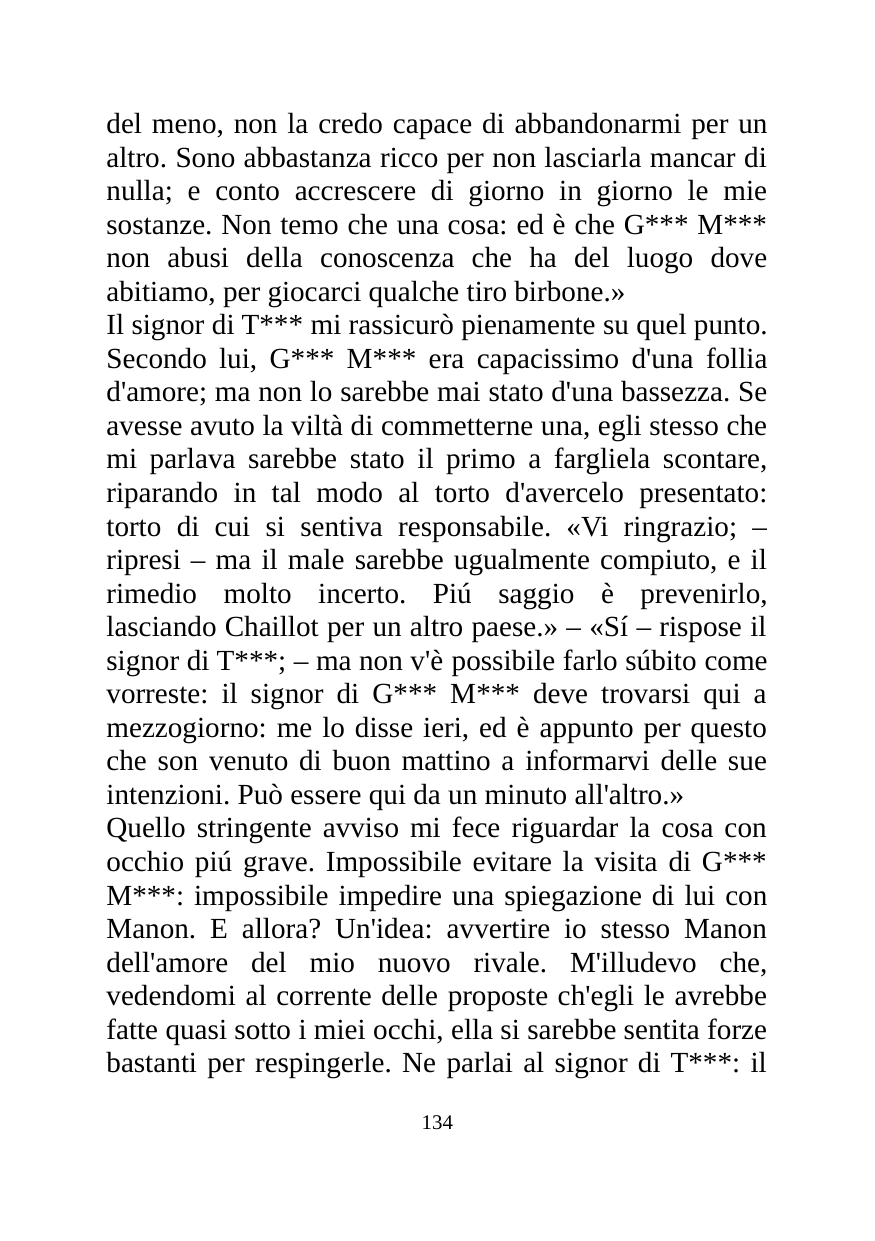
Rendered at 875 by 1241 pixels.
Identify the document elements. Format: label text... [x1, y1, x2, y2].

text del meno, non la credo capace di abbandonarmi per un altro. Sono abbastanza ricco per non lasciarla mancar di nulla; e conto accrescere di giorno in giorno le mie sostanze. Non temo che una cosa: ed è che G*** M*** non abusi della conoscenza che ha del luogo dove abitiamo, per giocarci qualche tiro birbone.» [106, 106, 768, 307]
text Il signor di T*** mi rassicurò pienamente su quel punto. Secondo lui, G*** M*** era capacissimo d'una follia d'amore; ma non lo sarebbe mai stato d'una bassezza. Se avesse avuto la viltà di commetterne una, egli stesso che mi parlava sarebbe stato il primo a fargliela scontare, riparando in tal modo al torto d'avercelo presentato: torto di cui si sentiva responsabile. «Vi ringrazio; ‒ ripresi ‒ ma il male sarebbe ugualmente compiuto, e il rimedio molto incerto. Piú saggio è prevenirlo, lasciando Chaillot per un altro paese.» ‒ «Sí ‒ rispose il signor di T***; ‒ ma non v'è possibile farlo súbito come vorreste: il signor di G*** M*** deve trovarsi qui a mezzogiorno: me lo disse ieri, ed è appunto per questo che son venuto di buon mattino a informarvi delle sue intenzioni. Può essere qui da un minuto all'altro.» [106, 307, 768, 811]
text Quello stringente avviso mi fece riguardar la cosa con occhio piú grave. Impossibile evitare la visita di G*** M***: impossibile impedire una spiegazione di lui con Manon. E allora? Un'idea: avvertire io stesso Manon dell'amore del mio nuovo rivale. M'illudevo che, vedendomi al corrente delle proposte ch'egli le avrebbe fatte quasi sotto i miei occhi, ella si sarebbe sentita forze bastanti per respingerle. Ne parlai al signor di T***: il [106, 811, 768, 1079]
